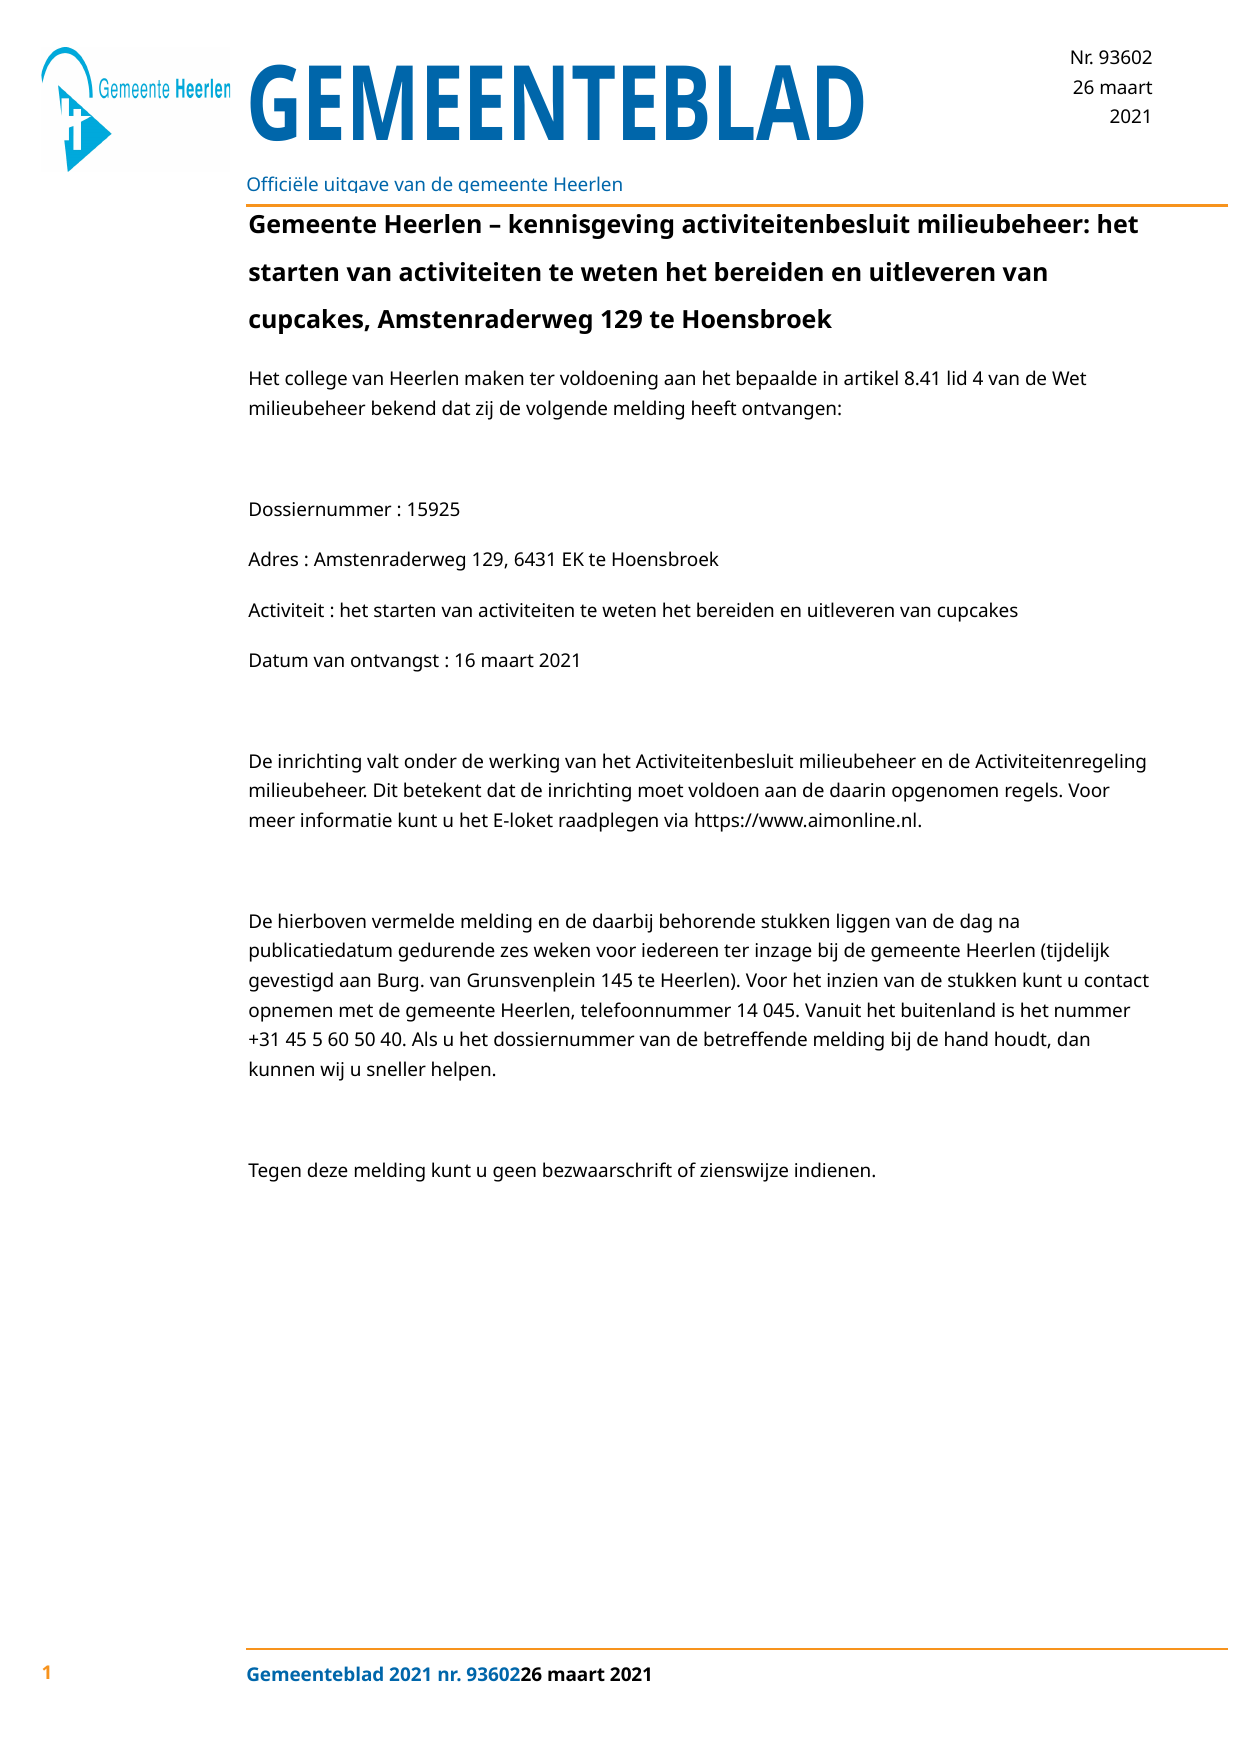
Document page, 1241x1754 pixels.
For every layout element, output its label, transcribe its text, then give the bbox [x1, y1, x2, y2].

picture [41, 47, 59, 70]
text De hierboven vermelde melding en de daarbij behorende stukken liggen van de dag na publicatiedatum gedurende zes weken voor iedereen ter inzage bij de gemeente Heerlen (tijdelijk gevestigd aan Burg. van Grunsvenplein 145 te Heerlen). Voor het inzien van de stukken kunt u contact opnemen met de gemeente Heerlen, telefoonnummer 14 045. Vanuit het buitenland is het nummer +31 45 5 60 50 40. Als u het dossiernummer van de betreffende melding bij de hand houdt, dan kunnen wij u sneller helpen. [248, 908, 1152, 1082]
text Dossiernummer : 15925 [248, 496, 1152, 522]
text Datum van ontvangst : 16 maart 2021 [248, 647, 1152, 673]
text Gemeente Heerlen – kennisgeving activiteitenbesluit milieubeheer: het starten van activiteiten te weten het bereiden en uitleveren van cupcakes, Amstenraderweg 129 te Hoensbroek [248, 207, 1152, 336]
text Tegen deze melding kunt u geen bezwaarschrift of zienswijze indienen. [248, 1157, 1152, 1182]
picture [41, 47, 231, 172]
text Het college van Heerlen maken ter voldoening aan het bepaalde in artikel 8.41 lid 4 van de Wet milieubeheer bekend dat zij de volgende melding heeft ontvangen: [248, 366, 1152, 421]
text Adres : Amstenraderweg 129, 6431 EK te Hoensbroek [248, 546, 1152, 572]
text Activiteit : het starten van activiteiten te weten het bereiden en uitleveren van cupcakes [248, 597, 1152, 622]
text De inrichting valt onder de werking van het Activiteitenbesluit milieubeheer en de Activiteitenregeling milieubeheer. Dit betekent dat de inrichting moet voldoen aan de daarin opgenomen regels. Voor meer informatie kunt u het E-loket raadplegen via https://www.aimonline.nl. [248, 748, 1152, 833]
